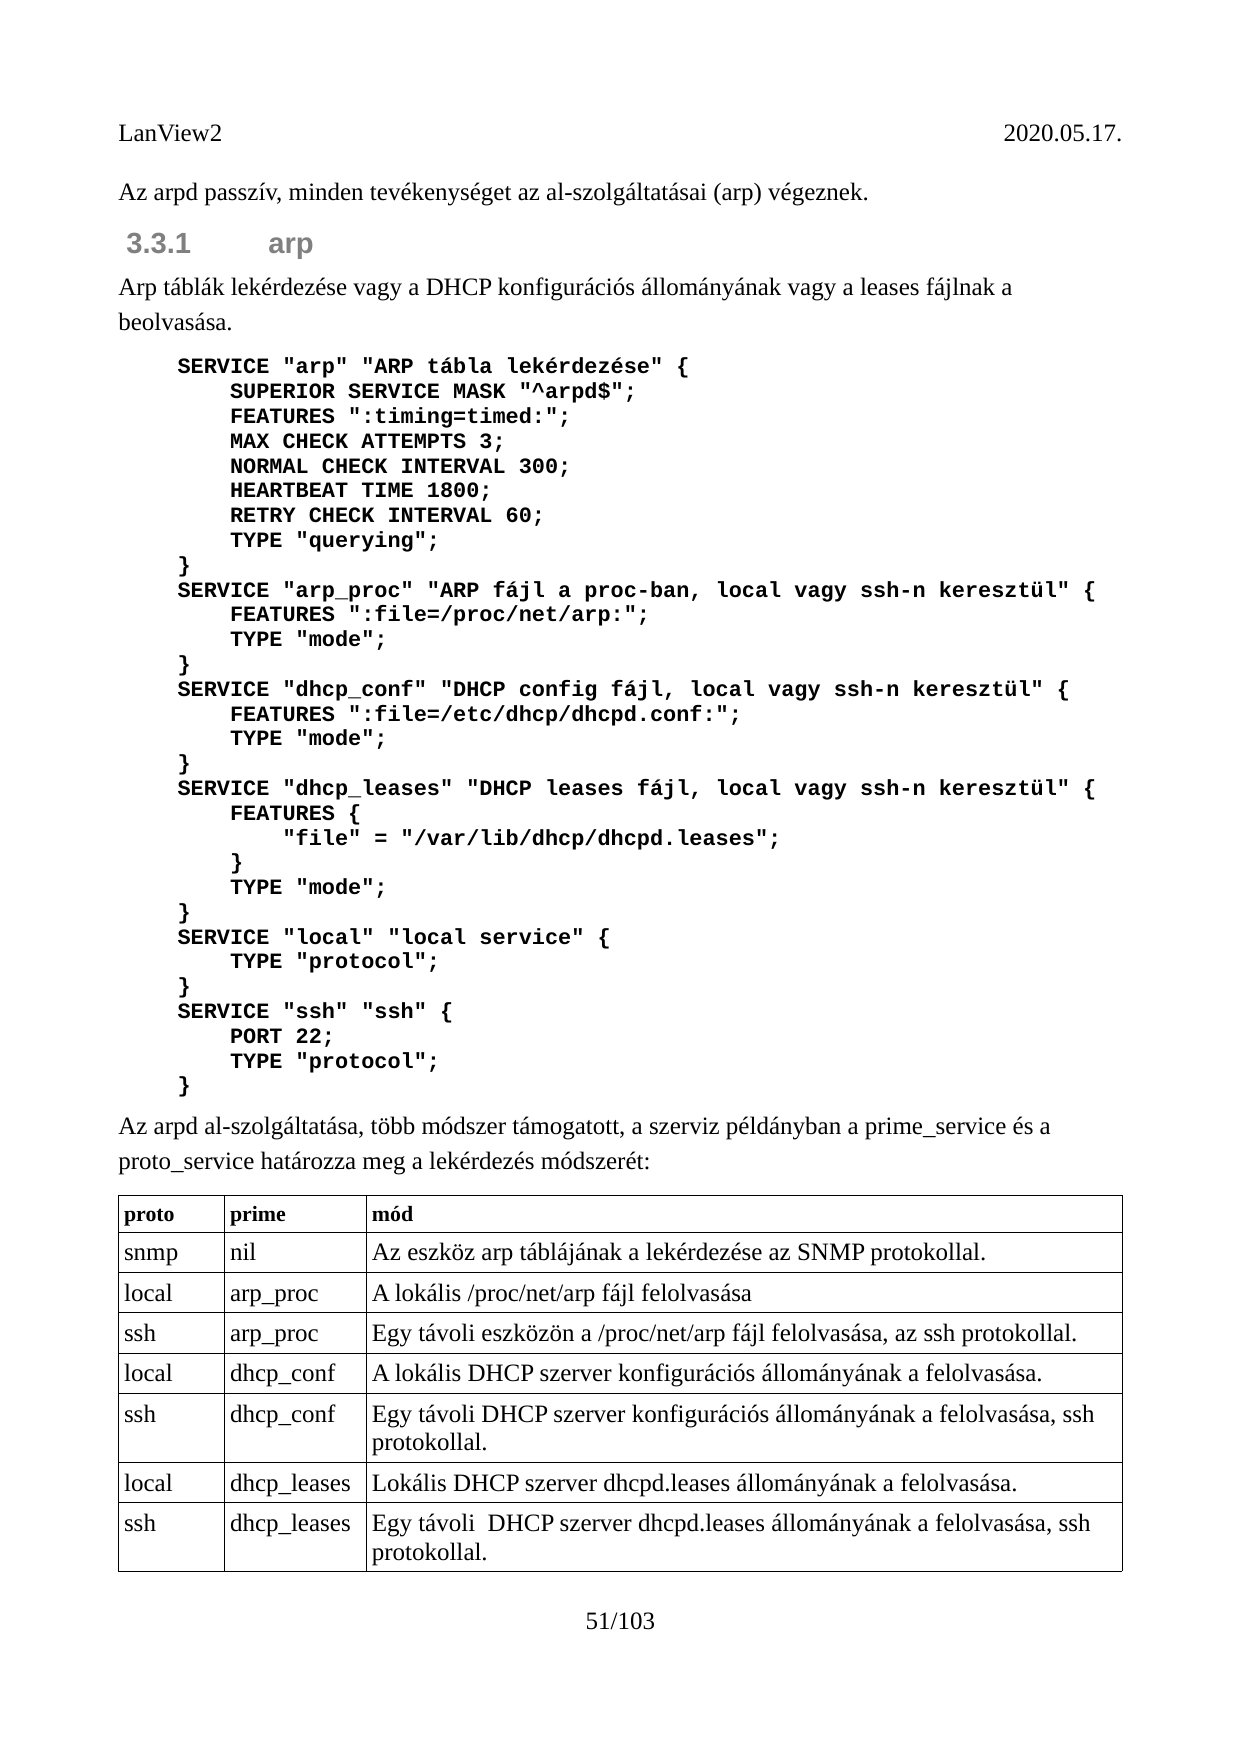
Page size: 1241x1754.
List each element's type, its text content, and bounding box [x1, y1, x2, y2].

table_cell Egy távoli DHCP szerver dhcpd.leases állományának a felolvasása, ssh protokollal. [367, 1503, 1122, 1571]
table_cell ssh [119, 1503, 224, 1571]
table_cell dhcp_conf [225, 1354, 366, 1393]
subtitle arp [118, 226, 1122, 260]
table_cell A lokális DHCP szerver konfigurációs állományának a felolvasása. [367, 1354, 1122, 1393]
table_cell dhcp_leases [225, 1503, 366, 1571]
table_cell A lokális /proc/net/arp fájl felolvasása [367, 1273, 1122, 1312]
table_cell ssh [119, 1394, 224, 1462]
table_cell nil [225, 1233, 366, 1272]
table_cell Egy távoli eszközön a /proc/net/arp fájl felolvasása, az ssh protokollal. [367, 1313, 1122, 1352]
table_cell arp_proc [225, 1313, 366, 1352]
text Az arpd passzív, minden tevékenységet az al-szolgáltatásai (arp) végeznek. [118, 177, 1122, 206]
text SERVICE "arp" "ARP tábla lekérdezése" { SUPERIOR SERVICE MASK "^arpd$"; FEATURES ":timing=timed:"; MAX CHECK ATTEMPTS 3; NORMAL CHECK INTERVAL 300; HEARTBEAT TIME 1800; RETRY CHECK INTERVAL 60; TYPE "querying"; } [177, 356, 1122, 579]
table_header mód [367, 1196, 1122, 1232]
table_cell Az eszköz arp táblájának a lekérdezése az SNMP protokollal. [367, 1233, 1122, 1272]
table_cell arp_proc [225, 1273, 366, 1312]
table_cell snmp [119, 1233, 224, 1272]
table_cell local [119, 1463, 224, 1502]
table_cell dhcp_leases [225, 1463, 366, 1502]
text SERVICE "arp_proc" "ARP fájl a proc-ban, local vagy ssh-n keresztül" { FEATURES ":file=/proc/net/arp:"; TYPE "mode"; } SERVICE "dhcp_conf" "DHCP config fájl, local vagy ssh-n keresztül" { FEATURES ":file=/etc/dhcp/dhcpd.conf:"; TYPE "mode"; } SERVICE "dhcp_leases" "DHCP leases fájl, local vagy ssh-n keresztül" { FEATURES { "file" = "/var/lib/dhcp/dhcpd.leases"; } TYPE "mode"; } SERVICE "local" "local service" { TYPE "protocol"; } SERVICE "ssh" "ssh" { PORT 22; TYPE "protocol"; } [177, 579, 1122, 1099]
table_cell dhcp_conf [225, 1394, 366, 1462]
text Arp táblák lekérdezése vagy a DHCP konfigurációs állományának vagy a leases fájlnak a beolvasása. [118, 272, 1122, 335]
table_cell Lokális DHCP szerver dhcpd.leases állományának a felolvasása. [367, 1463, 1122, 1502]
table_cell ssh [119, 1313, 224, 1352]
table_cell Egy távoli DHCP szerver konfigurációs állományának a felolvasása, ssh protokollal. [367, 1394, 1122, 1462]
table_header proto [119, 1196, 224, 1232]
table_header prime [225, 1196, 366, 1232]
table_cell local [119, 1273, 224, 1312]
text Az arpd al-szolgáltatása, több módszer támogatott, a szerviz példányban a prime_service és a proto_service határozza meg a lekérdezés módszerét: [118, 1111, 1122, 1174]
table_cell local [119, 1354, 224, 1393]
